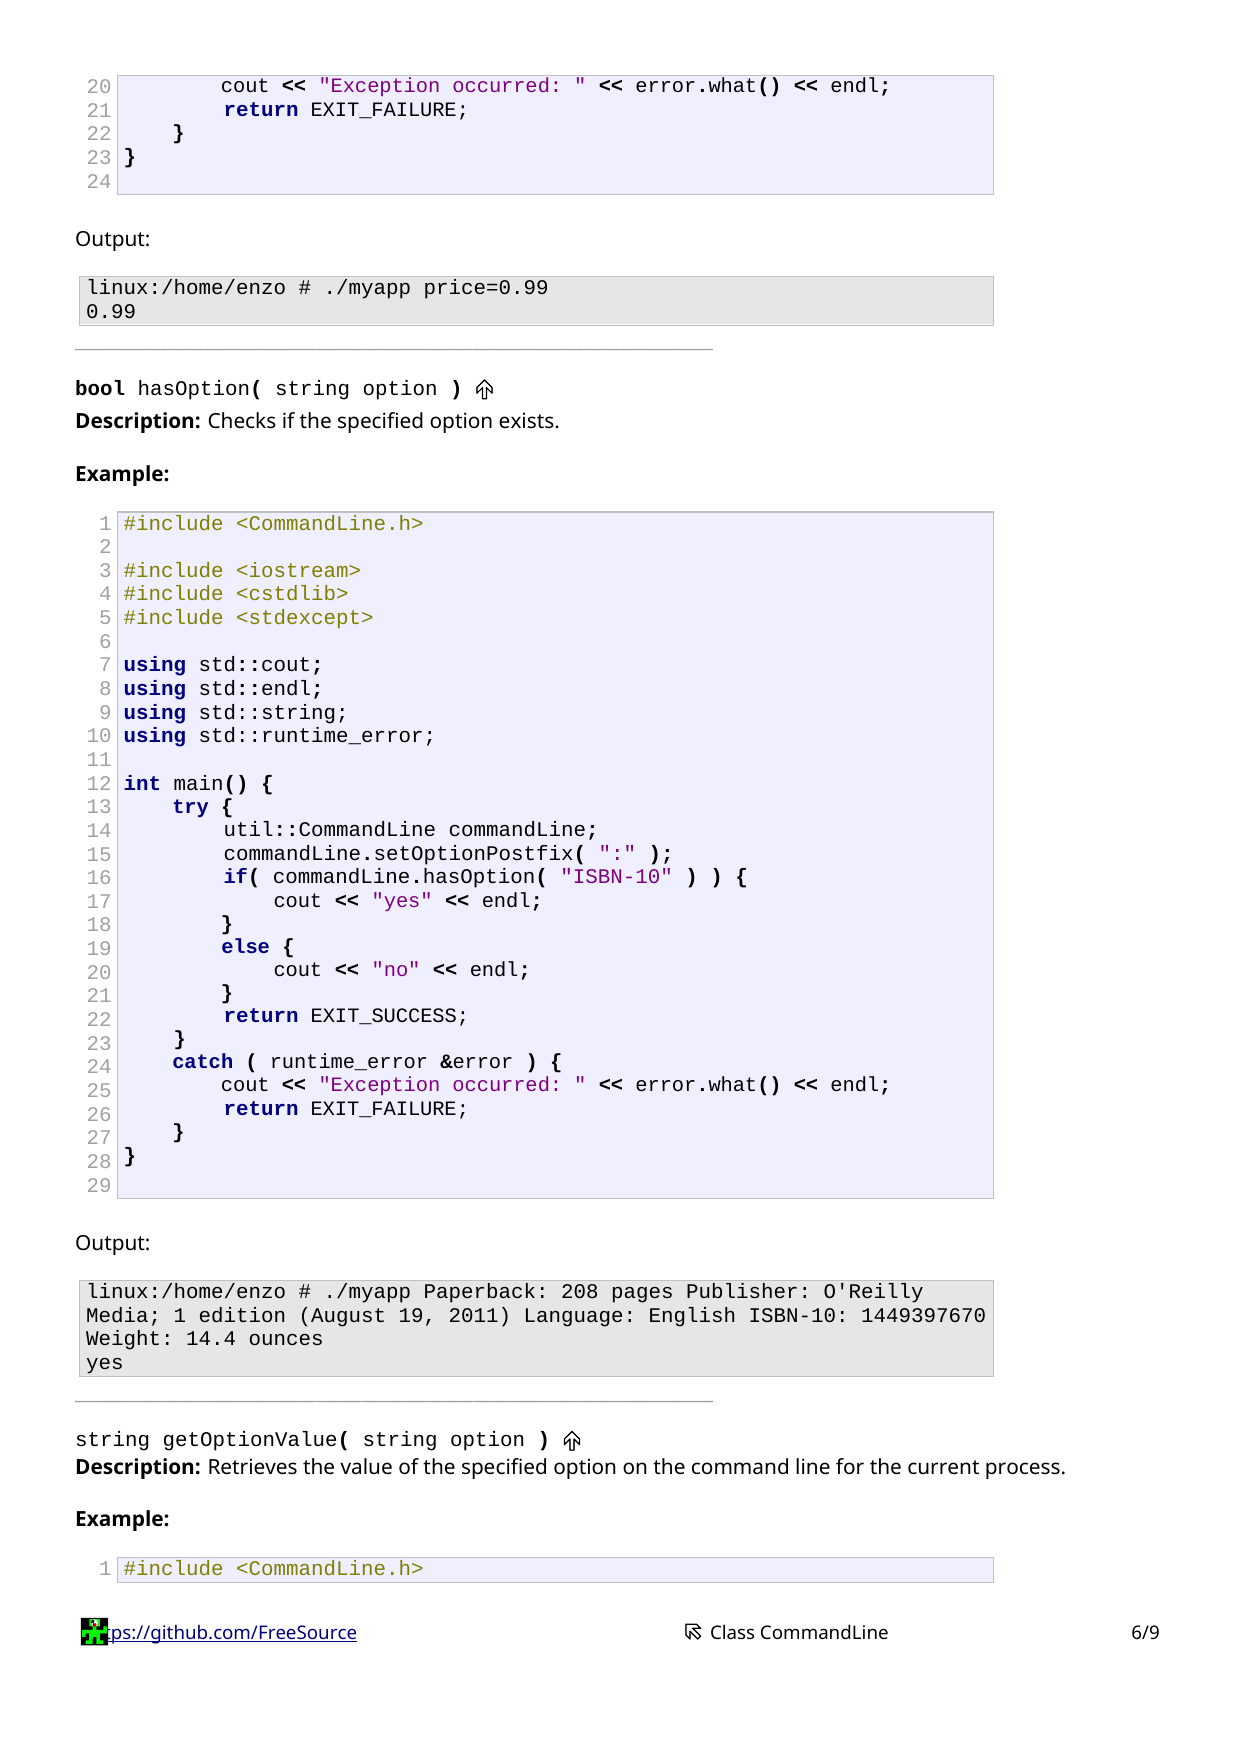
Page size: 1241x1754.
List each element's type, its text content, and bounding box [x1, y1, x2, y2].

table_header #include <CommandLine.h> [118, 1558, 993, 1582]
text Description: Retrieves the value of the specified option on the command line for the current process. [75, 1452, 1165, 1481]
text Output: [75, 224, 1165, 252]
text bool hasOption( string option )  Description: Checks if the specified option exists. [75, 354, 1165, 435]
table_header #include <CommandLine.h> #include <iostream> #include <cstdlib> #include <stdexcept> using std::cout; using std::endl; using std::string; using std::runtime_error; int main() { try { util::CommandLine commandLine; commandLine.setOptionPostfix( ":" ); if( commandLine.hasOption( "ISBN-10" ) ) { cout << "yes" << endl; } else { cout << "no" << endl; } return EXIT_SUCCESS; } catch ( runtime_error &error ) { cout << "Exception occurred: " << error.what() << endl; return EXIT_FAILURE; } } [118, 513, 993, 1198]
table_header 20 21 22 23 24 [80, 75, 117, 194]
text string getOptionValue( string option )  [75, 1405, 1165, 1452]
text _____________________________________________________________________ [75, 326, 1165, 354]
table_header 1 [80, 1557, 117, 1582]
table_header 1 2 3 4 5 6 7 8 9 10 11 12 13 14 15 16 17 18 19 20 21 22 23 24 25 26 27 28 29 [80, 511, 117, 1198]
text Example: [75, 459, 1165, 511]
table_header linux:/home/enzo # ./myapp Paperback: 208 pages Publisher: O'Reilly Media; 1 edition (August 19, 2011) Language: English ISBN-10: 1449397670 Weight: 14.4 ounces yes [80, 1281, 993, 1376]
text _____________________________________________________________________ [75, 1377, 1165, 1405]
text Output: [75, 1228, 1165, 1256]
text Example: [75, 1504, 1165, 1557]
table_header cout << "Exception occurred: " << error.what() << endl; return EXIT_FAILURE; } } [118, 76, 993, 194]
table_header linux:/home/enzo # ./myapp price=0.99 0.99 [80, 277, 993, 324]
